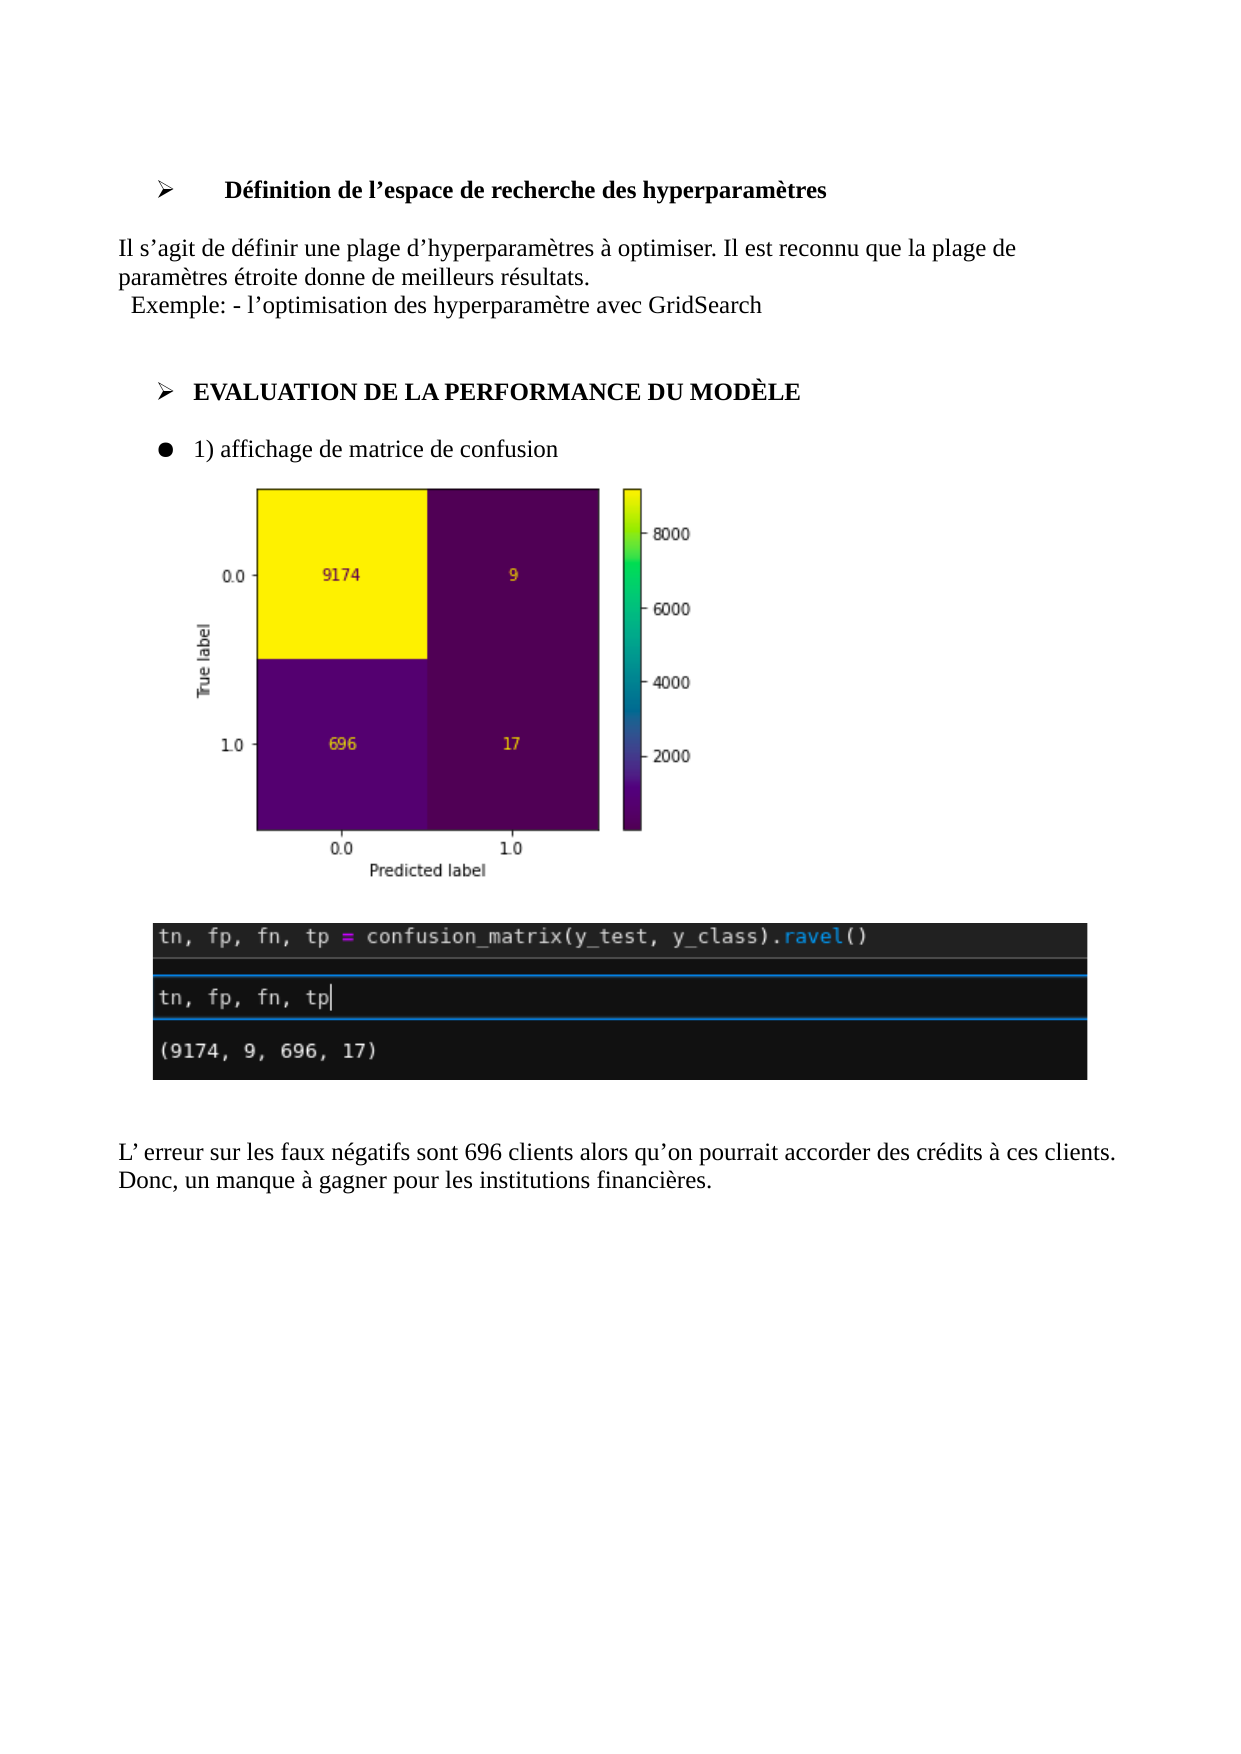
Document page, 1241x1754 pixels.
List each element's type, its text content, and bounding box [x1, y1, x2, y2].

text Il s’agit de définir une plage d’hyperparamètres à optimiser. Il est reconnu que la plage de paramètres étroite donne de meilleurs résultats. [118, 233, 1122, 291]
picture [152, 923, 1088, 1080]
picture [191, 481, 699, 886]
text L’ erreur sur les faux négatifs sont 696 clients alors qu’on pourrait accorder des crédits à ces clients. Donc, un manque à gagner pour les institutions financières. [118, 1137, 1122, 1194]
text Exemple: - l’optimisation des hyperparamètre avec GridSearch [118, 291, 1122, 319]
list EVALUATION DE LA PERFORMANCE DU MODÈLE [156, 377, 1122, 406]
list Définition de l’espace de recherche des hyperparamètres [156, 176, 1122, 204]
list 1) affichage de matrice de confusion [156, 434, 1122, 463]
